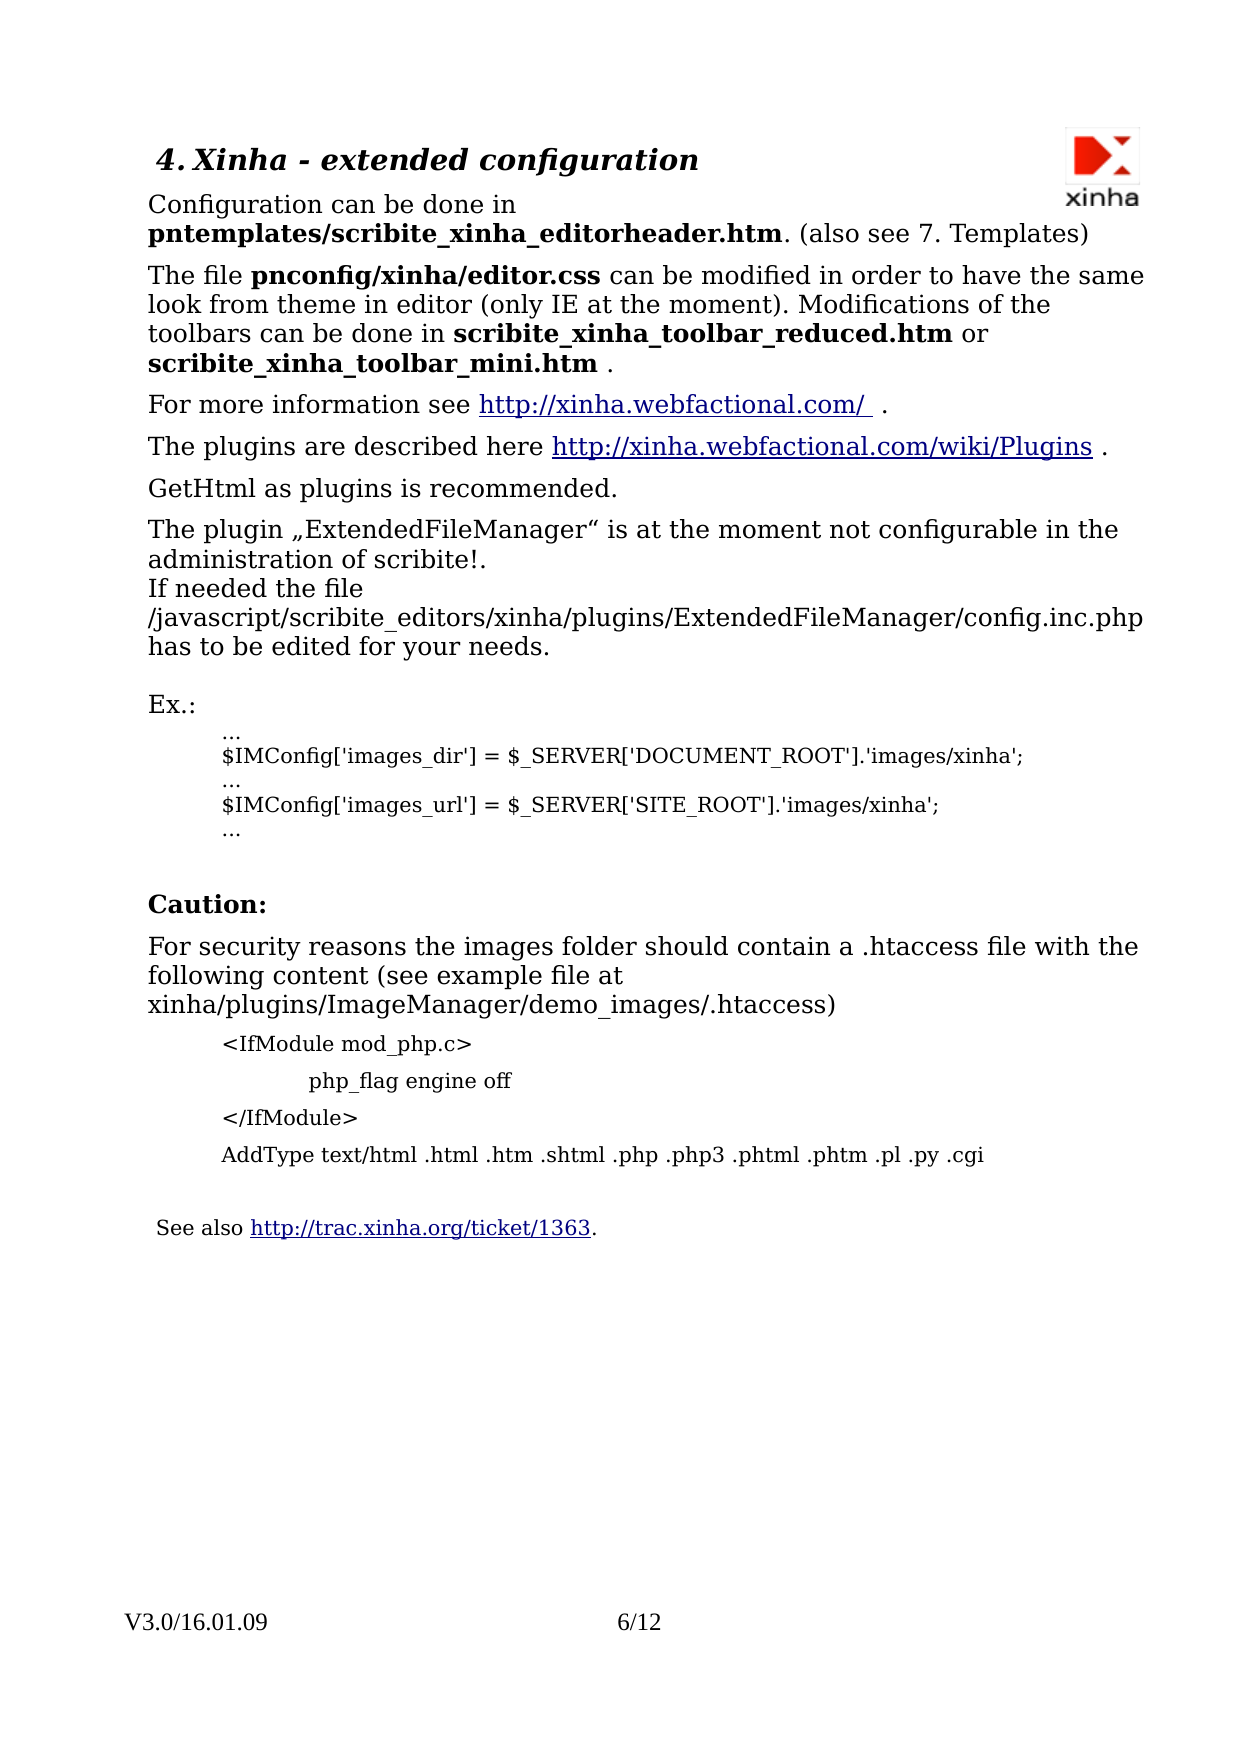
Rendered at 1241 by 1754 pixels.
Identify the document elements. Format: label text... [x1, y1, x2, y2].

text Caution: [148, 891, 1160, 920]
text The file pnconfig/xinha/editor.css can be modified in order to have the same look from theme in editor (only IE at the moment). Modifications of the toolbars can be done in scribite_xinha_toolbar_reduced.htm or scribite_xinha_toolbar_mini.htm . [148, 261, 1160, 378]
picture [1065, 127, 1141, 206]
subtitle Xinha - extended configuration [156, 143, 1065, 177]
text </IfModule> [148, 1106, 1160, 1130]
text <IfModule mod_php.c> [148, 1032, 1160, 1057]
text The plugin „ExtendedFileManager“ is at the moment not configurable in the administration of scribite!. If needed the file /javascript/scribite_editors/xinha/plugins/ExtendedFileManager/config.inc.php has to be edited for your needs. Ex.: ... $IMConfig['images_dir'] = $_SERVER['DOCUMENT_ROOT'].'images/xinha'; ... $IMConfig['images_url'] = $_SERVER['SITE_ROOT'].'images/xinha'; ... [148, 516, 1160, 841]
text For security reasons the images folder should contain a .htaccess file with the following content (see example file at xinha/plugins/ImageManager/demo_images/.htaccess) [148, 932, 1160, 1020]
text AddType text/html .html .htm .shtml .php .php3 .phtml .phtm .pl .py .cgi [148, 1143, 1160, 1167]
text php_flag engine off [148, 1069, 1160, 1093]
subtitle [1141, 143, 1160, 177]
list See also http://trac.xinha.org/ticket/1363. [118, 1216, 1160, 1241]
text For more information see http://xinha.webfactional.com/ . [148, 391, 1160, 420]
text Configuration can be done in pntemplates/scribite_xinha_editorheader.htm. (also see 7. Templates) [148, 190, 1160, 248]
text The plugins are described here http://xinha.webfactional.com/wiki/Plugins . [148, 432, 1160, 462]
text GetHtml as plugins is recommended. [148, 474, 1160, 503]
